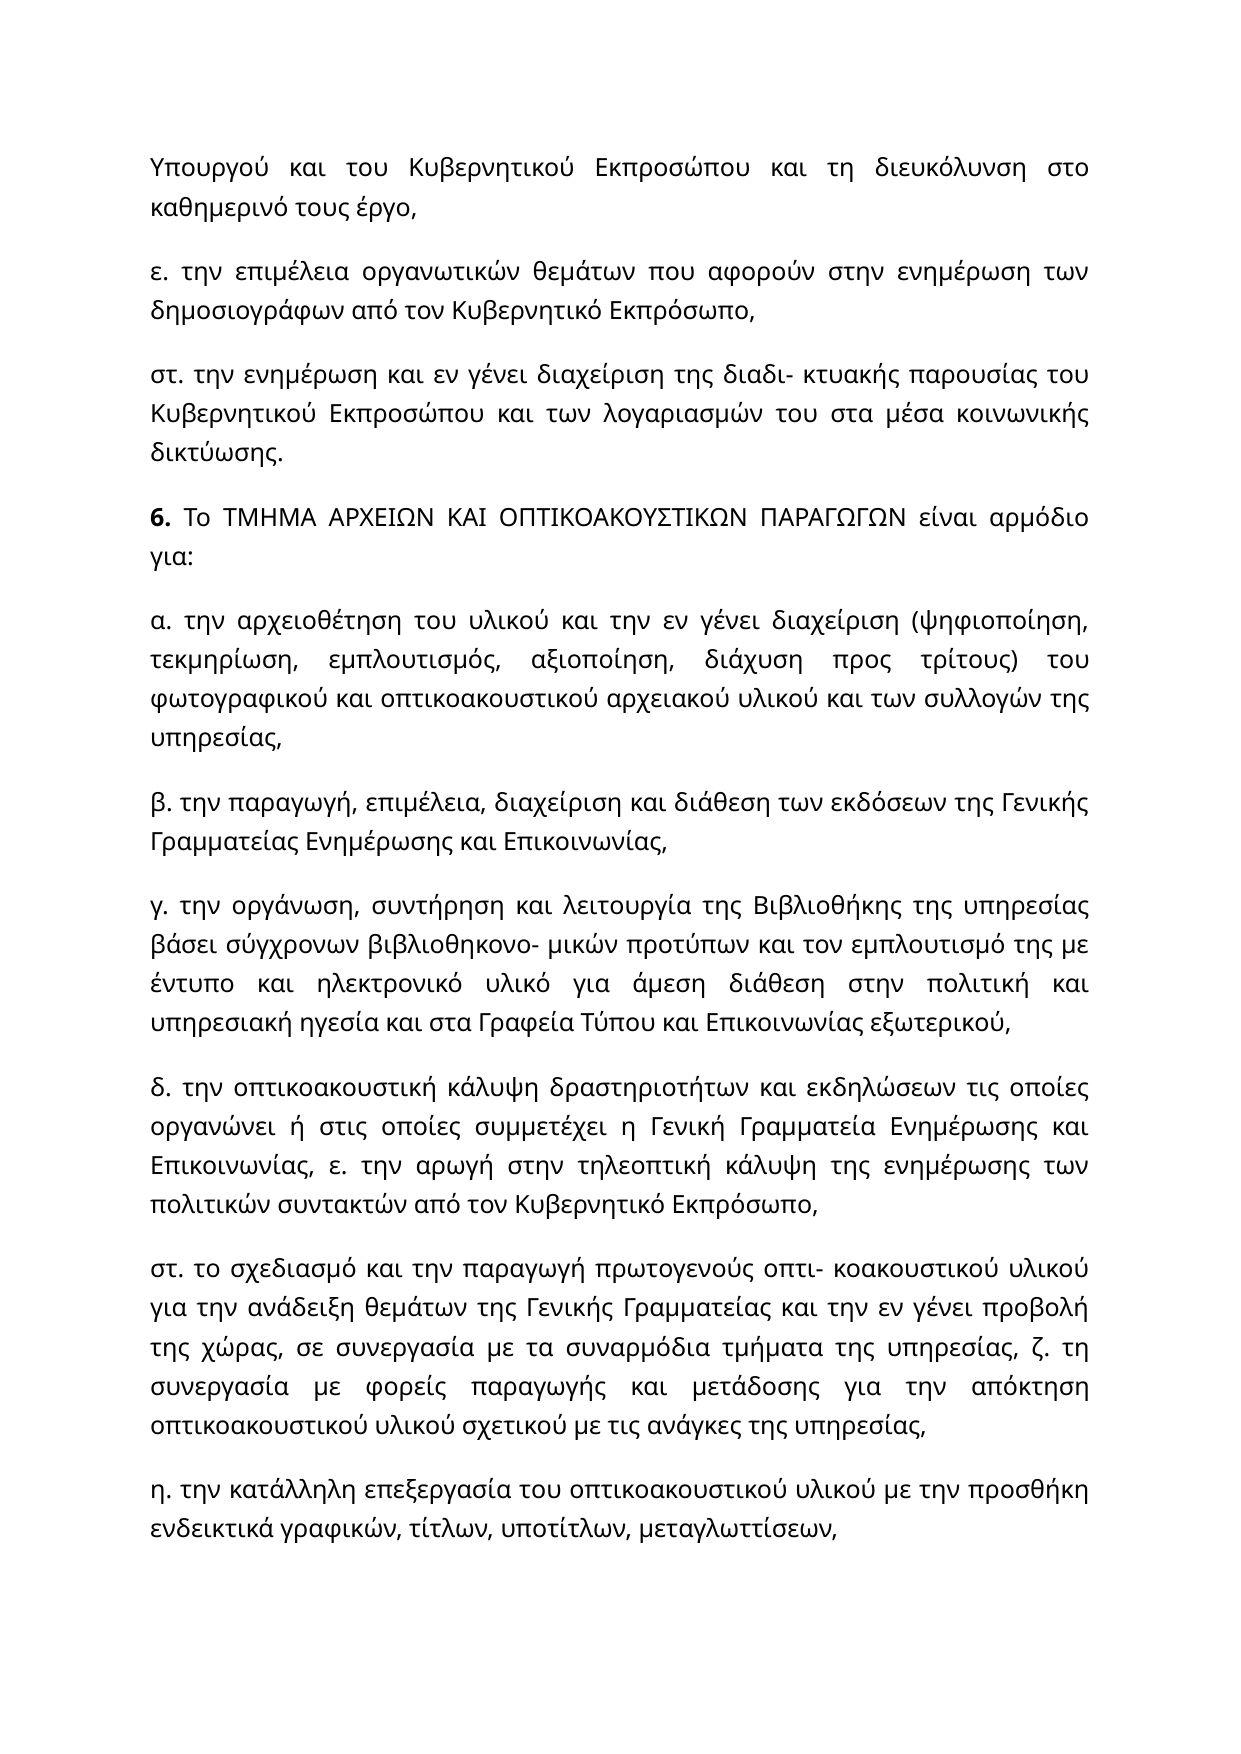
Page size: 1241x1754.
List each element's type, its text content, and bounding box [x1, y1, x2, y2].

text στ. το σχεδιασμό και την παραγωγή πρωτογενούς οπτι- κοακουστικού υλικού για την ανάδειξη θεμάτων της Γενικής Γραμματείας και την εν γένει προβολή της χώρας, σε συνεργασία με τα συναρμόδια τμήματα της υπηρεσίας, ζ. τη συνεργασία με φορείς παραγωγής και μετάδοσης για την απόκτηση οπτικοακουστικού υλικού σχετικού με τις ανάγκες της υπηρεσίας, [150, 1251, 1090, 1442]
text στ. την ενημέρωση και εν γένει διαχείριση της διαδι- κτυακής παρουσίας του Κυβερνητικού Εκπροσώπου και των λογαριασμών του στα μέσα κοινωνικής δικτύωσης. [150, 357, 1090, 469]
text α. την αρχειοθέτηση του υλικού και την εν γένει διαχείριση (ψηφιοποίηση, τεκμηρίωση, εμπλουτισμός, αξιοποίηση, διάχυση προς τρίτους) του φωτογραφικού και οπτικοακουστικού αρχειακού υλικού και των συλλογών της υπηρεσίας, [150, 602, 1090, 754]
text ε. την επιμέλεια οργανωτικών θεμάτων που αφορούν στην ενημέρωση των δημοσιογράφων από τον Κυβερνητικό Εκπρόσωπο, [150, 253, 1090, 327]
text Υπουργού και του Κυβερνητικού Εκπροσώπου και τη διευκόλυνση στο καθημερινό τους έργο, [150, 150, 1090, 223]
text β. την παραγωγή, επιμέλεια, διαχείριση και διάθεση των εκδόσεων της Γενικής Γραμματείας Ενημέρωσης και Επικοινωνίας, [150, 784, 1090, 857]
text η. την κατάλληλη επεξεργασία του οπτικοακουστικού υλικού με την προσθήκη ενδεικτικά γραφικών, τίτλων, υποτίτλων, μεταγλωττίσεων, [150, 1472, 1090, 1545]
text 6. Το ΤΜΗΜΑ ΑΡΧΕΙΩΝ ΚΑΙ ΟΠΤΙΚΟΑΚΟΥΣΤΙΚΩΝ ΠΑΡΑΓΩΓΩΝ είναι αρμόδιο για: [150, 499, 1090, 572]
text γ. την οργάνωση, συντήρηση και λειτουργία της Βιβλιοθήκης της υπηρεσίας βάσει σύγχρονων βιβλιοθηκονο- μικών προτύπων και τον εμπλουτισμό της με έντυπο και ηλεκτρονικό υλικό για άμεση διάθεση στην πολιτική και υπηρεσιακή ηγεσία και στα Γραφεία Τύπου και Επικοινωνίας εξωτερικού, [150, 887, 1090, 1039]
text δ. την οπτικοακουστική κάλυψη δραστηριοτήτων και εκδηλώσεων τις οποίες οργανώνει ή στις οποίες συμμετέχει η Γενική Γραμματεία Ενημέρωσης και Επικοινωνίας, ε. την αρωγή στην τηλεοπτική κάλυψη της ενημέρωσης των πολιτικών συντακτών από τον Κυβερνητικό Εκπρόσωπο, [150, 1069, 1090, 1221]
